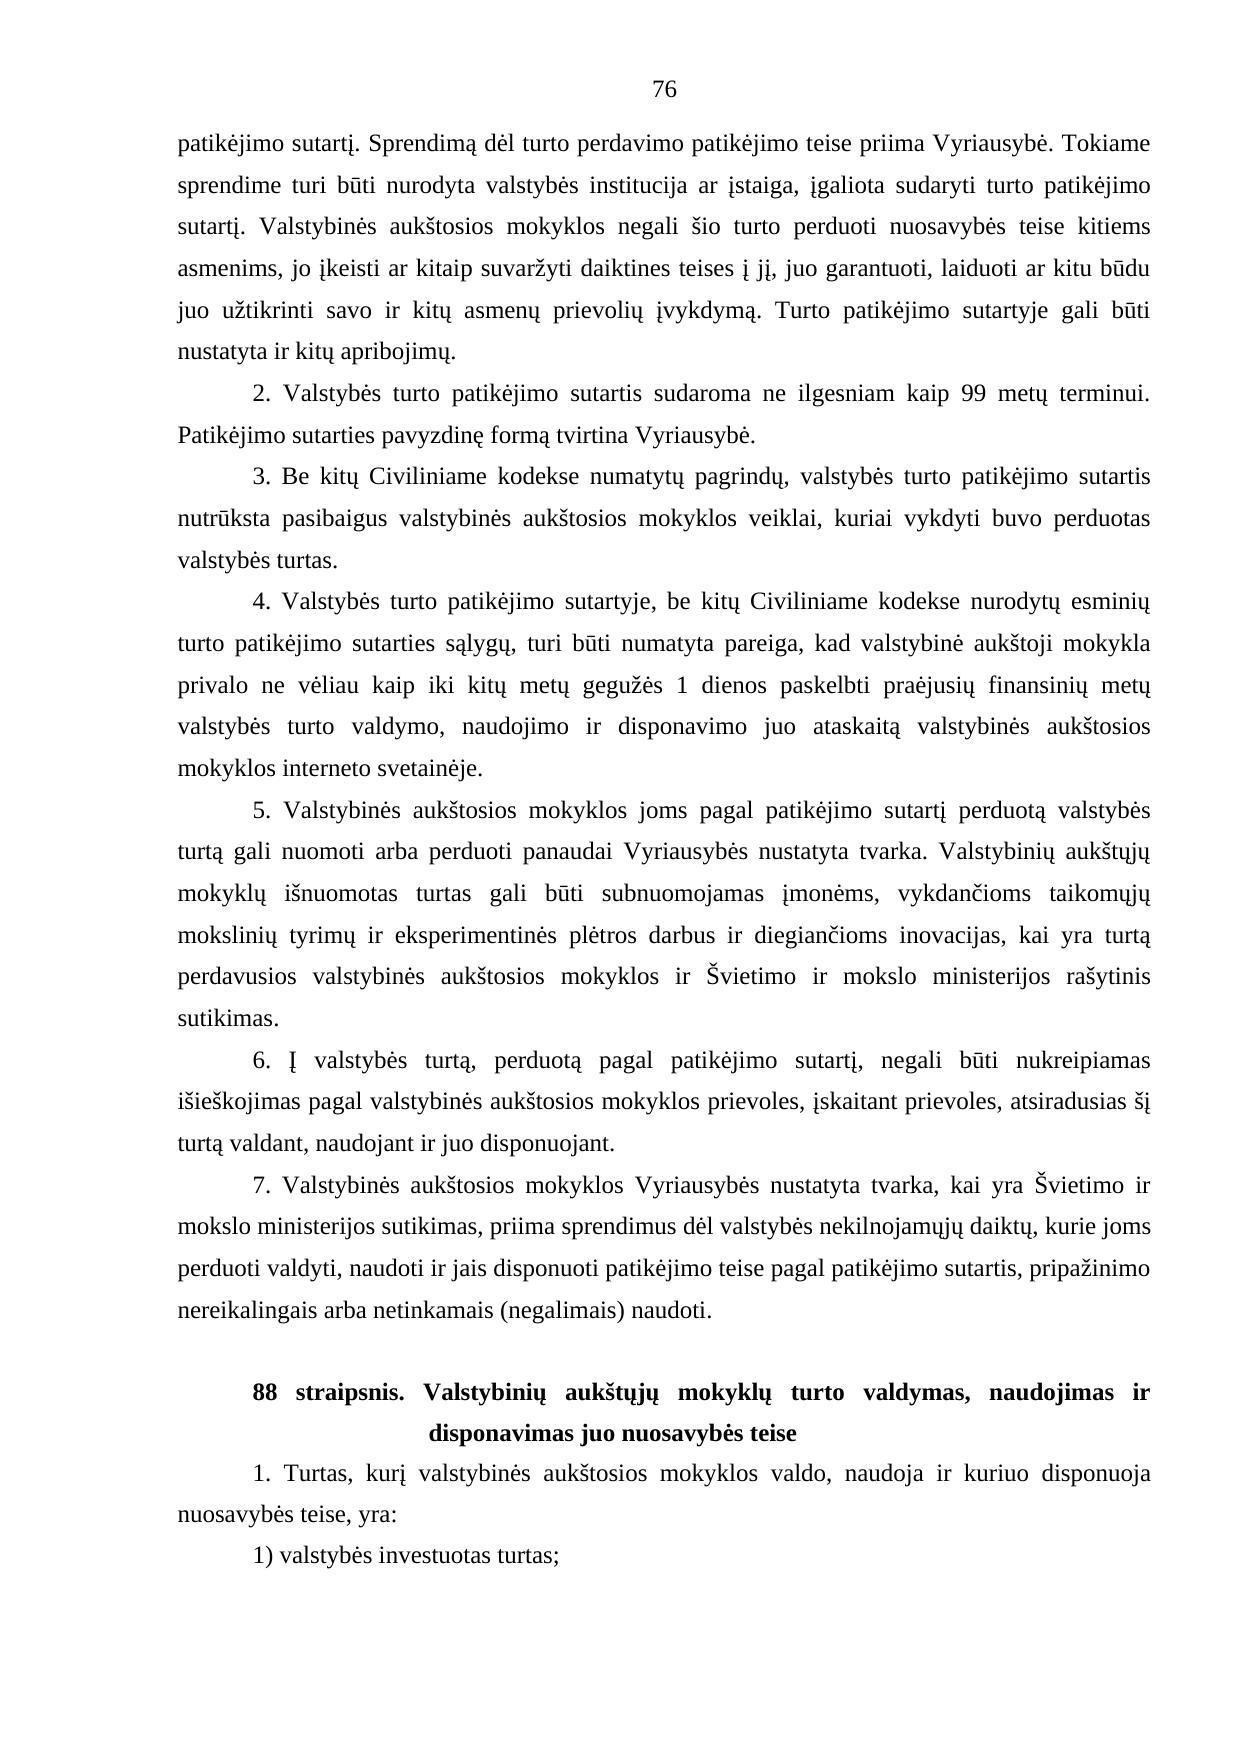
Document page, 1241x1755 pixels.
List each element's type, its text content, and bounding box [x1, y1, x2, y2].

text 3. Be kitų Civiliniame kodekse numatytų pagrindų, valstybės turto patikėjimo sutartis nutrūksta pasibaigus valstybinės aukštosios mokyklos veiklai, kuriai vykdyti buvo perduotas valstybės turtas. [177, 451, 1152, 576]
text 88 straipsnis. Valstybinių aukštųjų mokyklų turto valdymas, naudojimas ir disponavimas juo nuosavybės teise [252, 1368, 1152, 1449]
text 1) valstybės investuotas turtas; [177, 1531, 1152, 1571]
text patikėjimo sutartį. Sprendimą dėl turto perdavimo patikėjimo teise priima Vyriausybė. Tokiame sprendime turi būti nurodyta valstybės institucija ar įstaiga, įgaliota sudaryti turto patikėjimo sutartį. Valstybinės aukštosios mokyklos negali šio turto perduoti nuosavybės teise kitiems asmenims, jo įkeisti ar kitaip suvaržyti daiktines teises į jį, juo garantuoti, laiduoti ar kitu būdu juo užtikrinti savo ir kitų asmenų prievolių įvykdymą. Turto patikėjimo sutartyje gali būti nustatyta ir kitų apribojimų. [177, 118, 1152, 368]
text 5. Valstybinės aukštosios mokyklos joms pagal patikėjimo sutartį perduotą valstybės turtą gali nuomoti arba perduoti panaudai Vyriausybės nustatyta tvarka. Valstybinių aukštųjų mokyklų išnuomotas turtas gali būti subnuomojamas įmonėms, vykdančioms taikomųjų mokslinių tyrimų ir eksperimentinės plėtros darbus ir diegiančioms inovacijas, kai yra turtą perdavusios valstybinės aukštosios mokyklos ir Švietimo ir mokslo ministerijos rašytinis sutikimas. [177, 785, 1152, 1035]
text 7. Valstybinės aukštosios mokyklos Vyriausybės nustatyta tvarka, kai yra Švietimo ir mokslo ministerijos sutikimas, priima sprendimus dėl valstybės nekilnojamųjų daiktų, kurie joms perduoti valdyti, naudoti ir jais disponuoti patikėjimo teise pagal patikėjimo sutartis, pripažinimo nereikalingais arba netinkamais (negalimais) naudoti. [177, 1160, 1152, 1326]
text 6. Į valstybės turtą, perduotą pagal patikėjimo sutartį, negali būti nukreipiamas išieškojimas pagal valstybinės aukštosios mokyklos prievoles, įskaitant prievoles, atsiradusias šį turtą valdant, naudojant ir juo disponuojant. [177, 1035, 1152, 1160]
text 4. Valstybės turto patikėjimo sutartyje, be kitų Civiliniame kodekse nurodytų esminių turto patikėjimo sutarties sąlygų, turi būti numatyta pareiga, kad valstybinė aukštoji mokykla privalo ne vėliau kaip iki kitų metų gegužės 1 dienos paskelbti praėjusių finansinių metų valstybės turto valdymo, naudojimo ir disponavimo juo ataskaitą valstybinės aukštosios mokyklos interneto svetainėje. [177, 576, 1152, 785]
text 1. Turtas, kurį valstybinės aukštosios mokyklos valdo, naudoja ir kuriuo disponuoja nuosavybės teise, yra: [177, 1449, 1152, 1531]
text 2. Valstybės turto patikėjimo sutartis sudaroma ne ilgesniam kaip 99 metų terminui. Patikėjimo sutarties pavyzdinę formą tvirtina Vyriausybė. [177, 368, 1152, 451]
